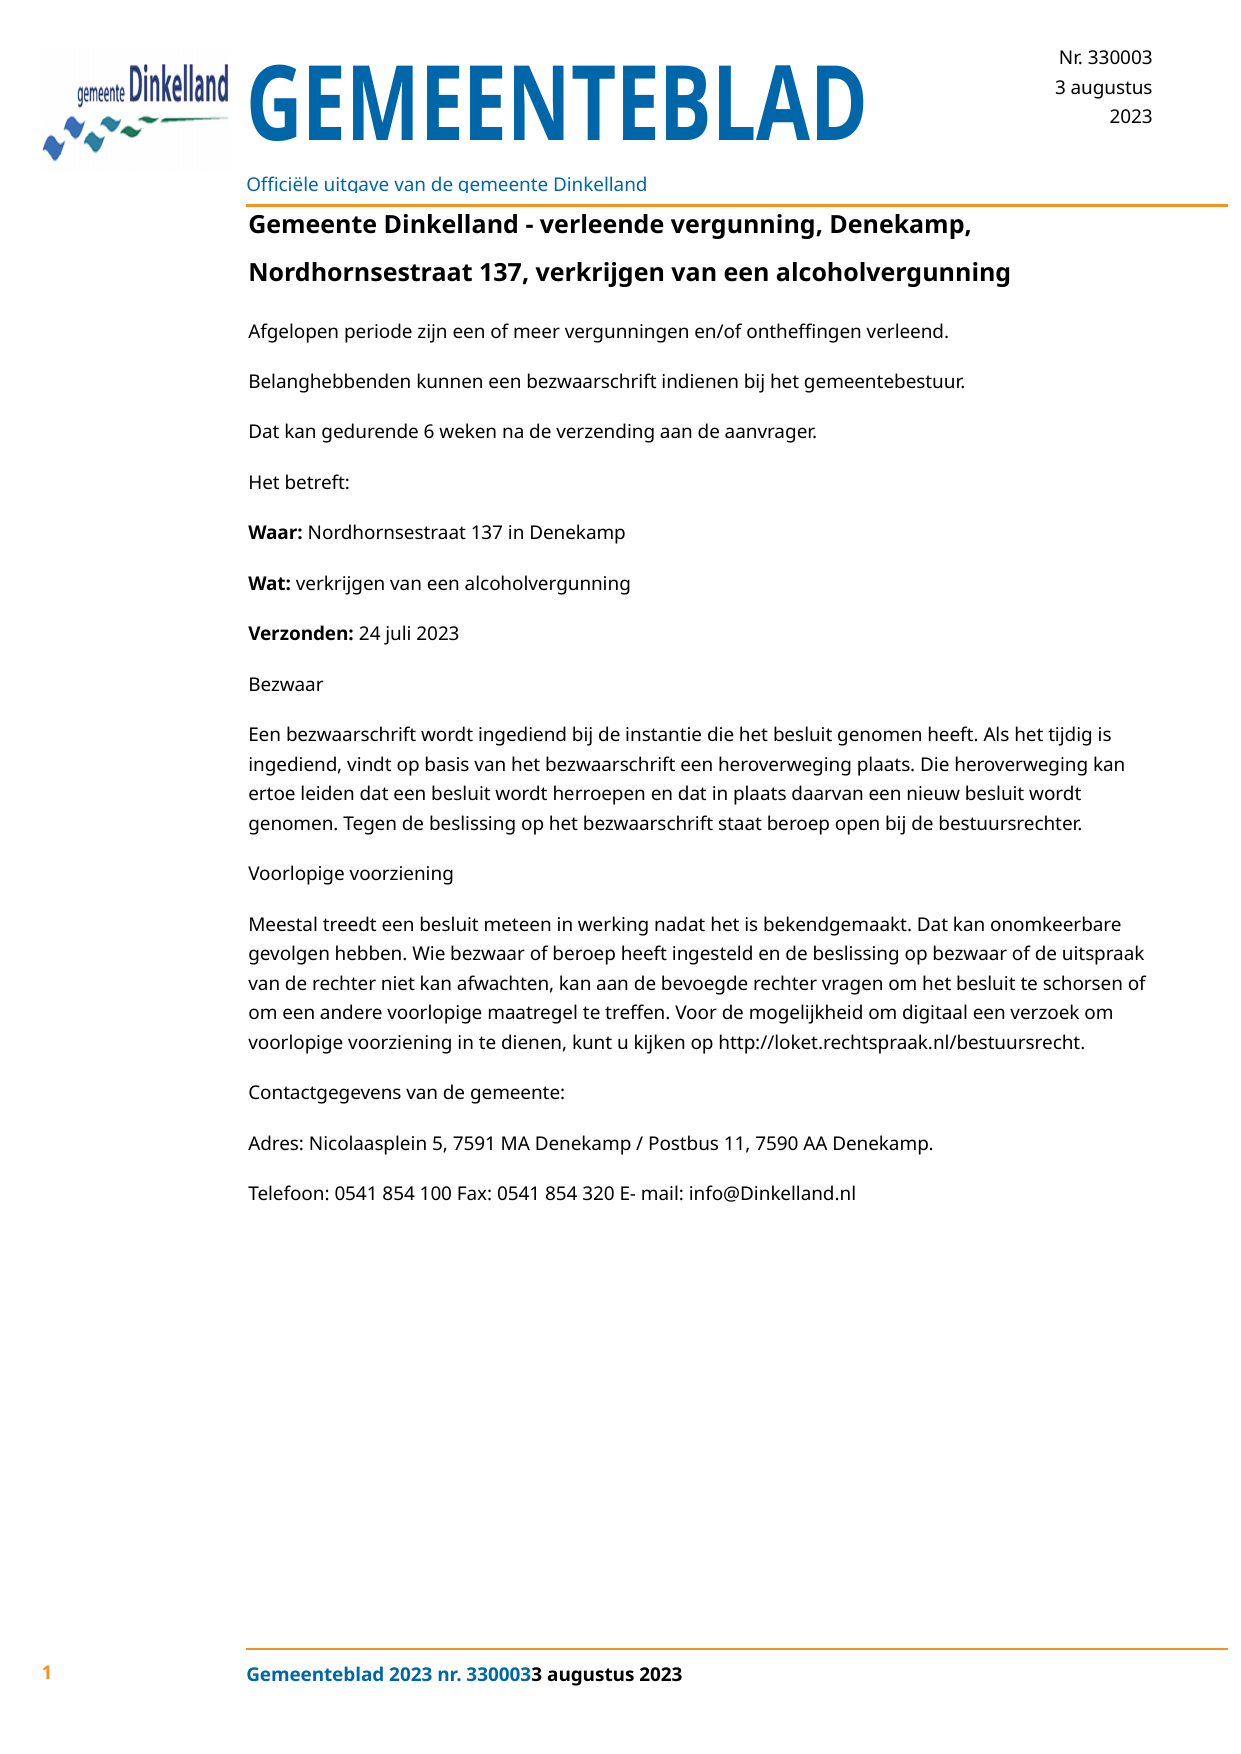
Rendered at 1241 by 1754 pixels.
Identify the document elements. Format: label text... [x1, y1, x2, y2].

text Een bezwaarschrift wordt ingediend bij de instantie die het besluit genomen heeft. Als het tijdig is ingediend, vindt op basis van het bezwaarschrift een heroverweging plaats. Die heroverweging kan ertoe leiden dat een besluit wordt herroepen en dat in plaats daarvan een nieuw besluit wordt genomen. Tegen de beslissing op het bezwaarschrift staat beroep open bij de bestuursrechter. [248, 721, 1152, 836]
text Verzonden: 24 juli 2023 [248, 620, 1152, 646]
text Telefoon: 0541 854 100 Fax: 0541 854 320 E- mail: info@Dinkelland.nl [248, 1180, 1152, 1206]
text Voorlopige voorziening [248, 860, 1152, 886]
text Adres: Nicolaasplein 5, 7591 MA Denekamp / Postbus 11, 7590 AA Denekamp. [248, 1130, 1152, 1156]
text Bezwaar [248, 671, 1152, 697]
text Meestal treedt een besluit meteen in werking nadat het is bekendgemaakt. Dat kan onomkeerbare gevolgen hebben. Wie bezwaar of beroep heeft ingesteld en de beslissing op bezwaar of de uitspraak van de rechter niet kan afwachten, kan aan de bevoegde rechter vragen om het besluit te schorsen of om een andere voorlopige maatregel te treffen. Voor de mogelijkheid om digitaal een verzoek om voorlopige voorziening in te dienen, kunt u kijken op http://loket.rechtspraak.nl/bestuursrecht. [248, 911, 1152, 1055]
picture [41, 47, 231, 172]
text Dat kan gedurende 6 weken na de verzending aan de aanvrager. [248, 419, 1152, 444]
text Wat: verkrijgen van een alcoholvergunning [248, 570, 1152, 596]
text Het betreft: [248, 469, 1152, 495]
text Belanghebbenden kunnen een bezwaarschrift indienen bij het gemeentebestuur. [248, 368, 1152, 394]
text Contactgegevens van de gemeente: [248, 1079, 1152, 1105]
text Afgelopen periode zijn een of meer vergunningen en/of ontheffingen verleend. [248, 318, 1152, 344]
text Waar: Nordhornsestraat 137 in Denekamp [248, 519, 1152, 545]
text Gemeente Dinkelland - verleende vergunning, Denekamp, Nordhornsestraat 137, verkrijgen van een alcoholvergunning [248, 207, 1152, 288]
